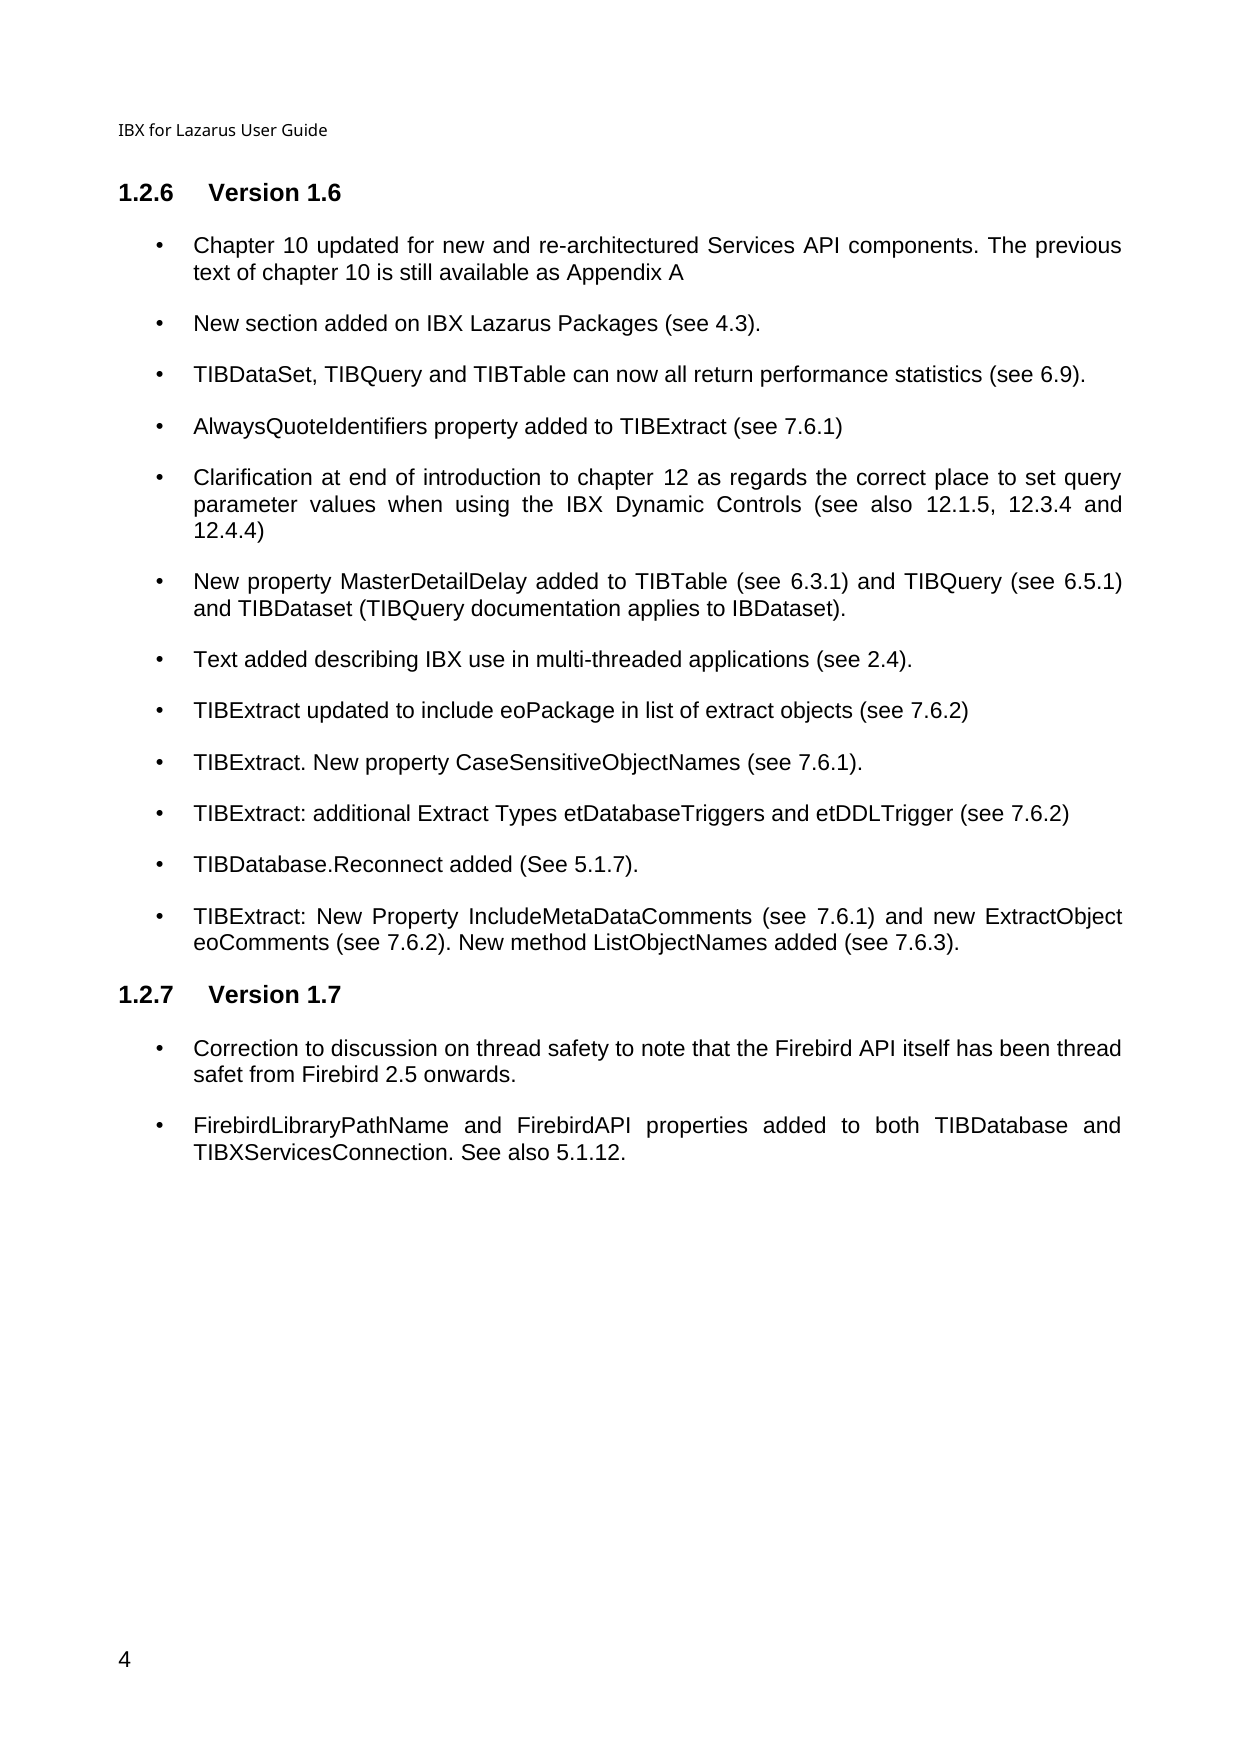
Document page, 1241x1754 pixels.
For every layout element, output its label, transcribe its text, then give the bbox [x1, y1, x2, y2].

list TIBExtract. New property CaseSensitiveObjectNames (see 7.6.1). [156, 749, 1122, 775]
list TIBExtract updated to include eoPackage in list of extract objects (see 7.6.2) [156, 697, 1122, 724]
list AlwaysQuoteIdentifiers property added to TIBExtract (see 7.6.1) [156, 413, 1122, 439]
list Chapter 10 updated for new and re-architectured Services API components. The previous text of chapter 10 is still available as Appendix A. [156, 232, 1122, 285]
list Correction to discussion on thread safety to note that the Firebird API itself has been thread safet from Firebird 2.5 onwards. [156, 1035, 1122, 1087]
subtitle Version 1.7 [118, 980, 1122, 1009]
list New property MasterDetailDelay added to TIBTable (see 6.3.1) and TIBQuery (see 6.5.1) and TIBDataset (TIBQuery documentation applies to IBDataset). [156, 568, 1122, 621]
list Text added describing IBX use in multi-threaded applications (see 2.4). [156, 646, 1122, 672]
list New section added on IBX Lazarus Packages (see 4.3). [156, 310, 1122, 336]
list Clarification at end of introduction to chapter 12 as regards the correct place to set query parameter values when using the IBX Dynamic Controls (see also 12.1.5, 12.3.4 and 12.4.4) [156, 464, 1122, 543]
list TIBDatabase.Reconnect added (See 5.1.7). [156, 851, 1122, 878]
list TIBExtract: additional Extract Types etDatabaseTriggers and etDDLTrigger (see 7.6.2) [156, 800, 1122, 826]
list FirebirdLibraryPathName and FirebirdAPI properties added to both TIBDatabase and TIBXServicesConnection. See also 5.1.12. [156, 1112, 1122, 1165]
subtitle Version 1.6 [118, 178, 1122, 207]
list TIBExtract: New Property IncludeMetaDataComments (see 7.6.1) and new ExtractObject eoComments (see 7.6.2). New method ListObjectNames added (see 7.6.3). [156, 903, 1122, 955]
list TIBDataSet, TIBQuery and TIBTable can now all return performance statistics (see 6.9). [156, 361, 1122, 388]
